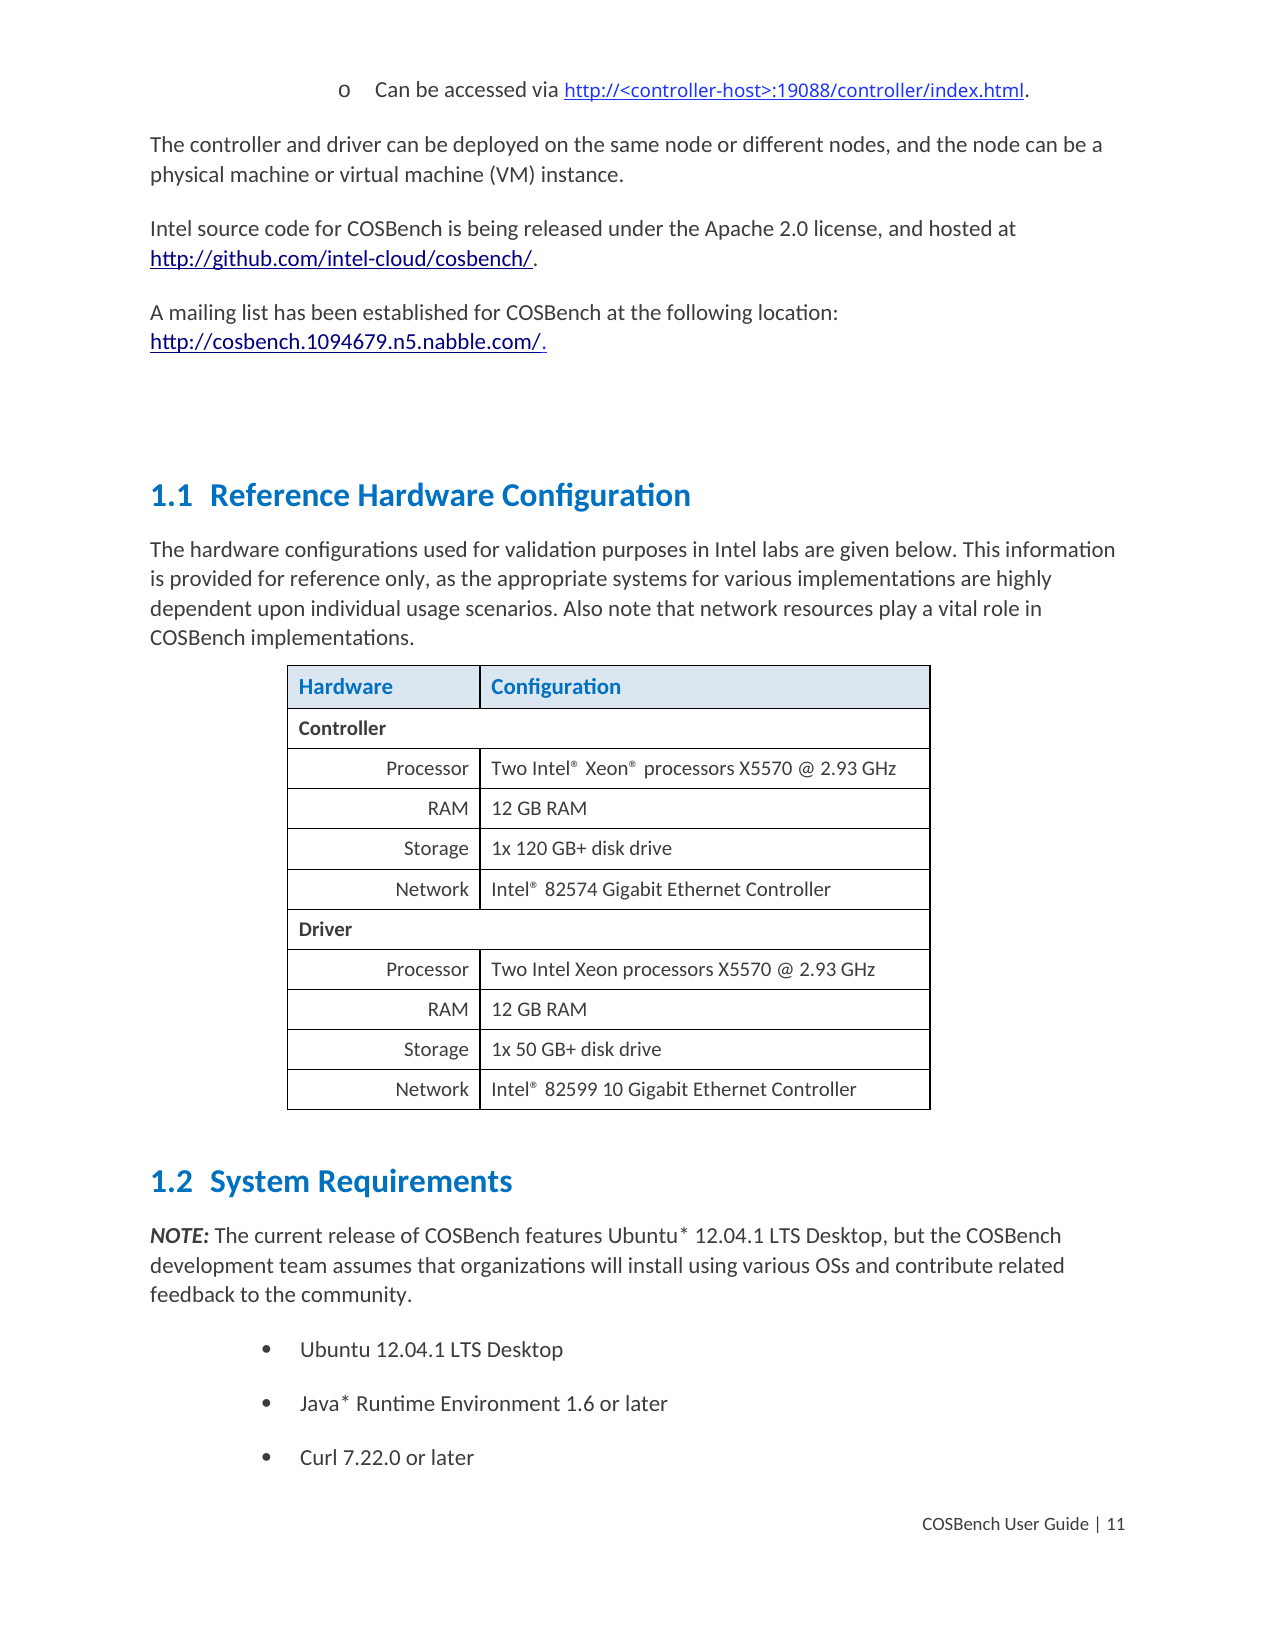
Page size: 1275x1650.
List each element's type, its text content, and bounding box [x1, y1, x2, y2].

list Ubuntu 12.04.1 LTS Desktop [262, 1335, 1125, 1363]
table_header Hardware [288, 666, 479, 708]
table_cell 12 GB RAM [481, 990, 929, 1029]
table_cell Storage [288, 829, 479, 868]
list Can be accessed via http://<controller-host>:19088/controller/index.html. [337, 75, 1125, 104]
table_cell Storage [288, 1030, 479, 1069]
table_cell Controller [288, 709, 929, 748]
table_cell 1x 50 GB+ disk drive [481, 1030, 929, 1069]
subtitle System Requirements [150, 1160, 1125, 1201]
table_cell Intel® 82574 Gigabit Ethernet Controller [481, 870, 929, 908]
text Intel source code for COSBench is being released under the Apache 2.0 license, and hosted at http://github.com/intel-cloud/cosbench/. [150, 214, 1125, 272]
text NOTE: The current release of COSBench features Ubuntu* 12.04.1 LTS Desktop, but the COSBench development team assumes that organizations will install using various OSs and contribute related feedback to the community. [150, 1222, 1125, 1308]
table_header Configuration [481, 666, 929, 708]
table_cell Network [288, 1070, 479, 1109]
table_cell Driver [288, 910, 929, 949]
table_cell Two Intel Xeon processors X5570 @ 2.93 GHz [481, 950, 929, 989]
table_cell Intel® 82599 10 Gigabit Ethernet Controller [481, 1070, 929, 1109]
subtitle Reference Hardware Configuration [150, 474, 1125, 514]
table_cell Processor [288, 950, 479, 989]
table_cell Network [288, 870, 479, 908]
text The hardware configurations used for validation purposes in Intel labs are given below. This information is provided for reference only, as the appropriate systems for various implementations are highly dependent upon individual usage scenarios. Also note that network resources play a vital role in COSBench implementations. [150, 535, 1125, 651]
table_cell RAM [288, 990, 479, 1029]
list Curl 7.22.0 or later [262, 1443, 1125, 1471]
text The controller and driver can be deployed on the same node or different nodes, and the node can be a physical machine or virtual machine (VM) instance. [150, 131, 1125, 188]
table_cell 1x 120 GB+ disk drive [481, 829, 929, 868]
table_cell Processor [288, 749, 479, 788]
list Java* Runtime Environment 1.6 or later [262, 1389, 1125, 1417]
text A mailing list has been established for COSBench at the following location: http://cosbench.1094679.n5.nabble.com/. [150, 298, 1125, 356]
table_cell Two Intel® Xeon® processors X5570 @ 2.93 GHz [481, 749, 929, 788]
table_cell 12 GB RAM [481, 789, 929, 828]
table_cell RAM [288, 789, 479, 828]
